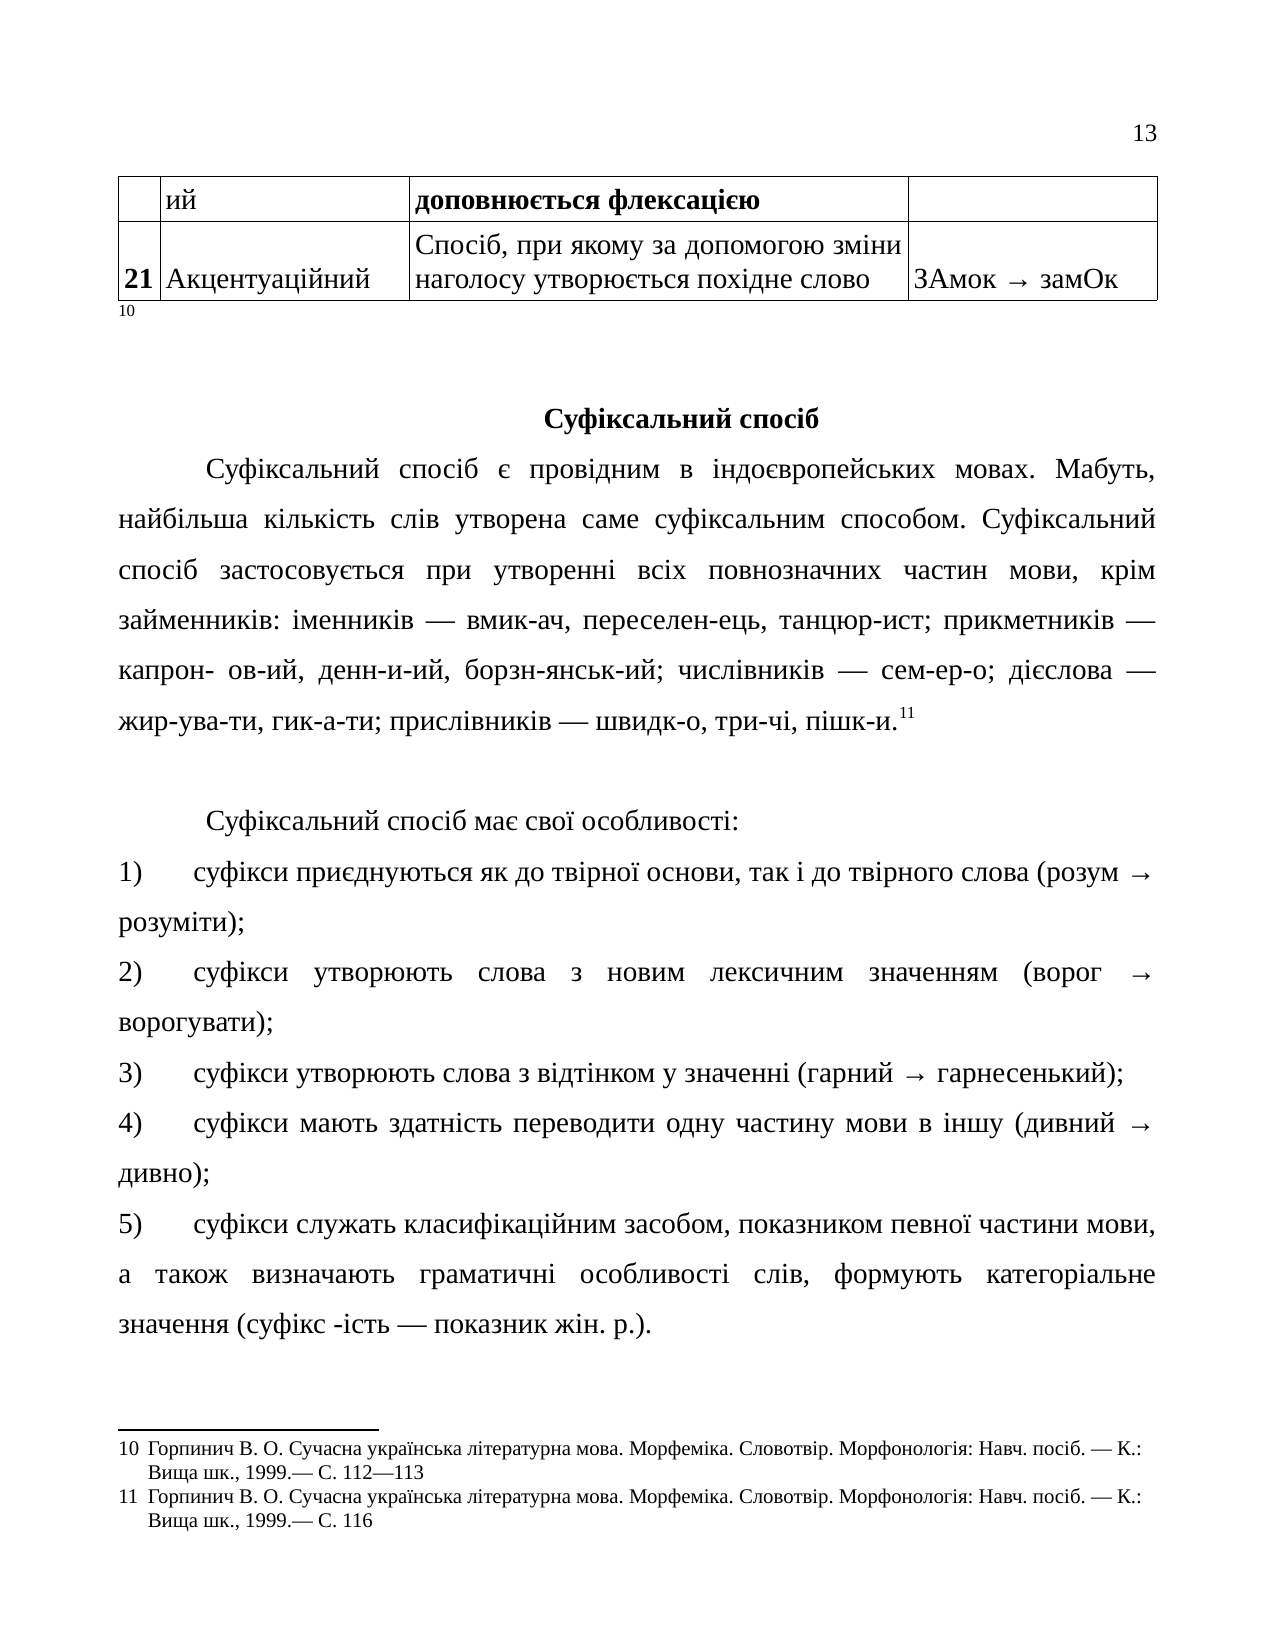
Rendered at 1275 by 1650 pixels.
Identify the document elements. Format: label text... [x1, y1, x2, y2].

table_cell доповнюється флексацією [410, 177, 908, 221]
table_cell ий [161, 177, 409, 221]
text Суфіксальний спосіб [118, 401, 1157, 434]
list суфікси утворюють слова з новим лексичним значенням (ворог → ворогувати); [118, 954, 1157, 1038]
table_cell [119, 177, 160, 221]
list суфікси служать класифікаційним засобом, показником певної частини мови, а також визначають граматичні особливості слів, формують категоріальне значення (суфікс -ість — показник жін. р.). [118, 1206, 1157, 1340]
table_cell 21 [119, 222, 160, 300]
table_cell Спосіб, при якому за допомогою зміни наголосу утворюється похідне слово [410, 222, 908, 300]
text Горпинич В. О. Сучасна українська літературна мова. Морфеміка. Словотвір. Морфонологія: Навч. посіб. — К.: Вища шк., 1999.— С. 116 [118, 1484, 1157, 1532]
list суфікси утворюють слова з відтінком у значенні (гарний → гарнесенький); [118, 1055, 1157, 1088]
table_cell ЗАмок → замОк [909, 222, 1157, 300]
text Суфіксальний спосіб має свої особливості: [118, 803, 1157, 837]
list суфікси приєднуються як до твірної основи, так і до твірного слова (розум → розуміти); [118, 854, 1157, 937]
table_cell [909, 177, 1157, 221]
list суфікси мають здатність переводити одну частину мови в іншу (дивний → дивно); [118, 1105, 1157, 1189]
text Горпинич В. О. Сучасна українська літературна мова. Морфеміка. Словотвір. Морфонологія: Навч. посіб. — К.: Вища шк., 1999.— С. 112—113 [118, 1436, 1157, 1484]
table_cell Акцентуаційний [161, 222, 409, 300]
text Суфіксальний спосіб є провідним в індоєвропейських мовах. Мабуть, найбільша кількість слів утворена саме суфіксальним способом. Суфіксальний спосіб застосовується при утворенні всіх повнозначних частин мови, крім займенників: іменників — вмик-ач, переселен-ець, танцюр-ист; прикметників — капрон- ов-ий, денн-и-ий, борзн-янськ-ий; числівників — сем-ер-о; дієслова — жир-ува-ти, гик-а-ти; прислівників — швидк-о, три-чі, пішк-и. [118, 451, 1157, 736]
